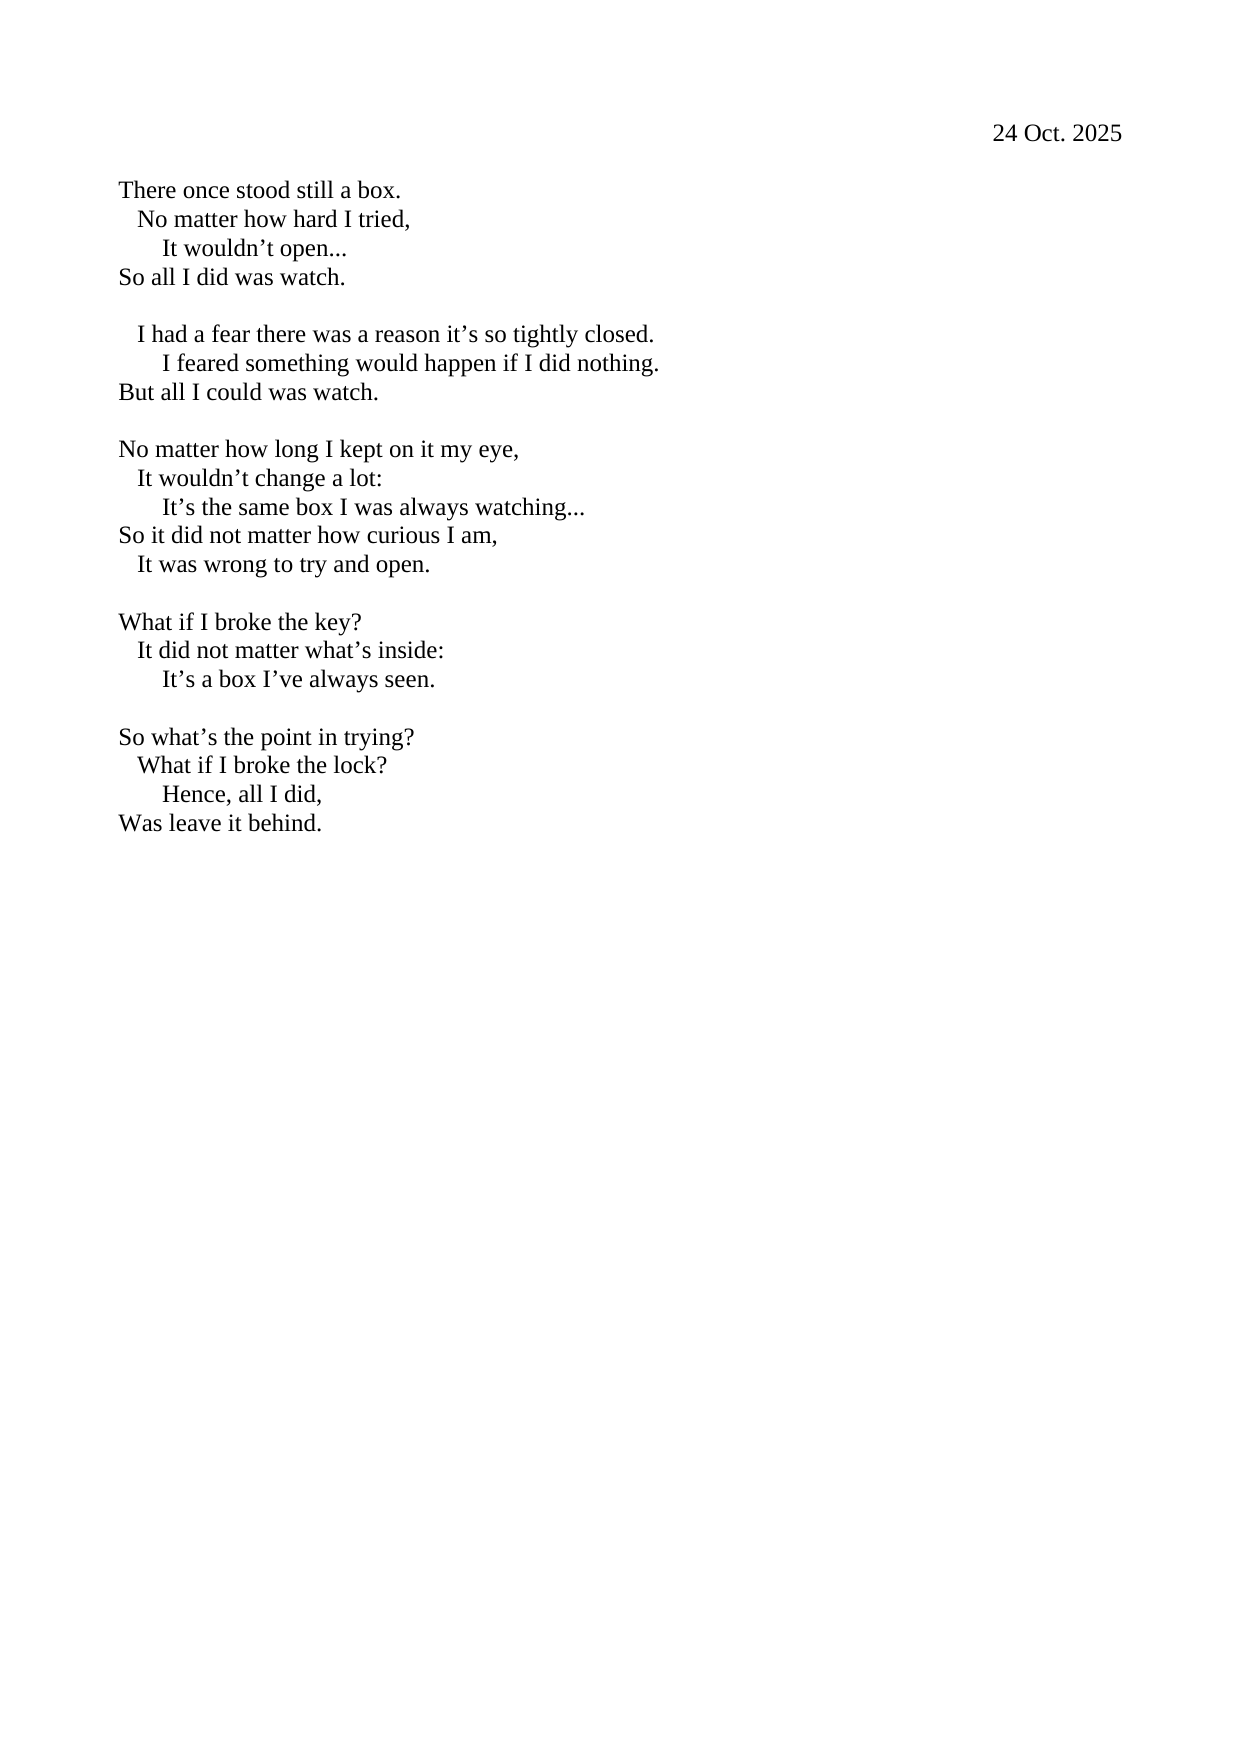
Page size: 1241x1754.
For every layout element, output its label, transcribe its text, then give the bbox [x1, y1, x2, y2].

text No matter how hard I tried, [118, 204, 1122, 233]
text It was wrong to try and open. [118, 549, 1122, 578]
text Was leave it behind. [118, 808, 1122, 837]
text I had a fear there was a reason it’s so tightly closed. [118, 319, 1122, 348]
text So what’s the point in trying? [118, 722, 1122, 751]
text Hence, all I did, [118, 779, 1122, 808]
text There once stood still a box. [118, 176, 1122, 204]
text So it did not matter how curious I am, [118, 521, 1122, 549]
text It did not matter what’s inside: [118, 636, 1122, 664]
text But all I could was watch. [118, 377, 1122, 406]
text No matter how long I kept on it my eye, [118, 434, 1122, 463]
text It wouldn’t open... [118, 233, 1122, 262]
text It wouldn’t change a lot: [118, 463, 1122, 492]
text It’s the same box I was always watching... [118, 492, 1122, 521]
text It’s a box I’ve always seen. [118, 664, 1122, 693]
text What if I broke the key? [118, 607, 1122, 636]
text So all I did was watch. [118, 262, 1122, 291]
text What if I broke the lock? [118, 751, 1122, 779]
text I feared something would happen if I did nothing. [118, 348, 1122, 377]
text 24 Oct. 2025 [118, 118, 1122, 147]
